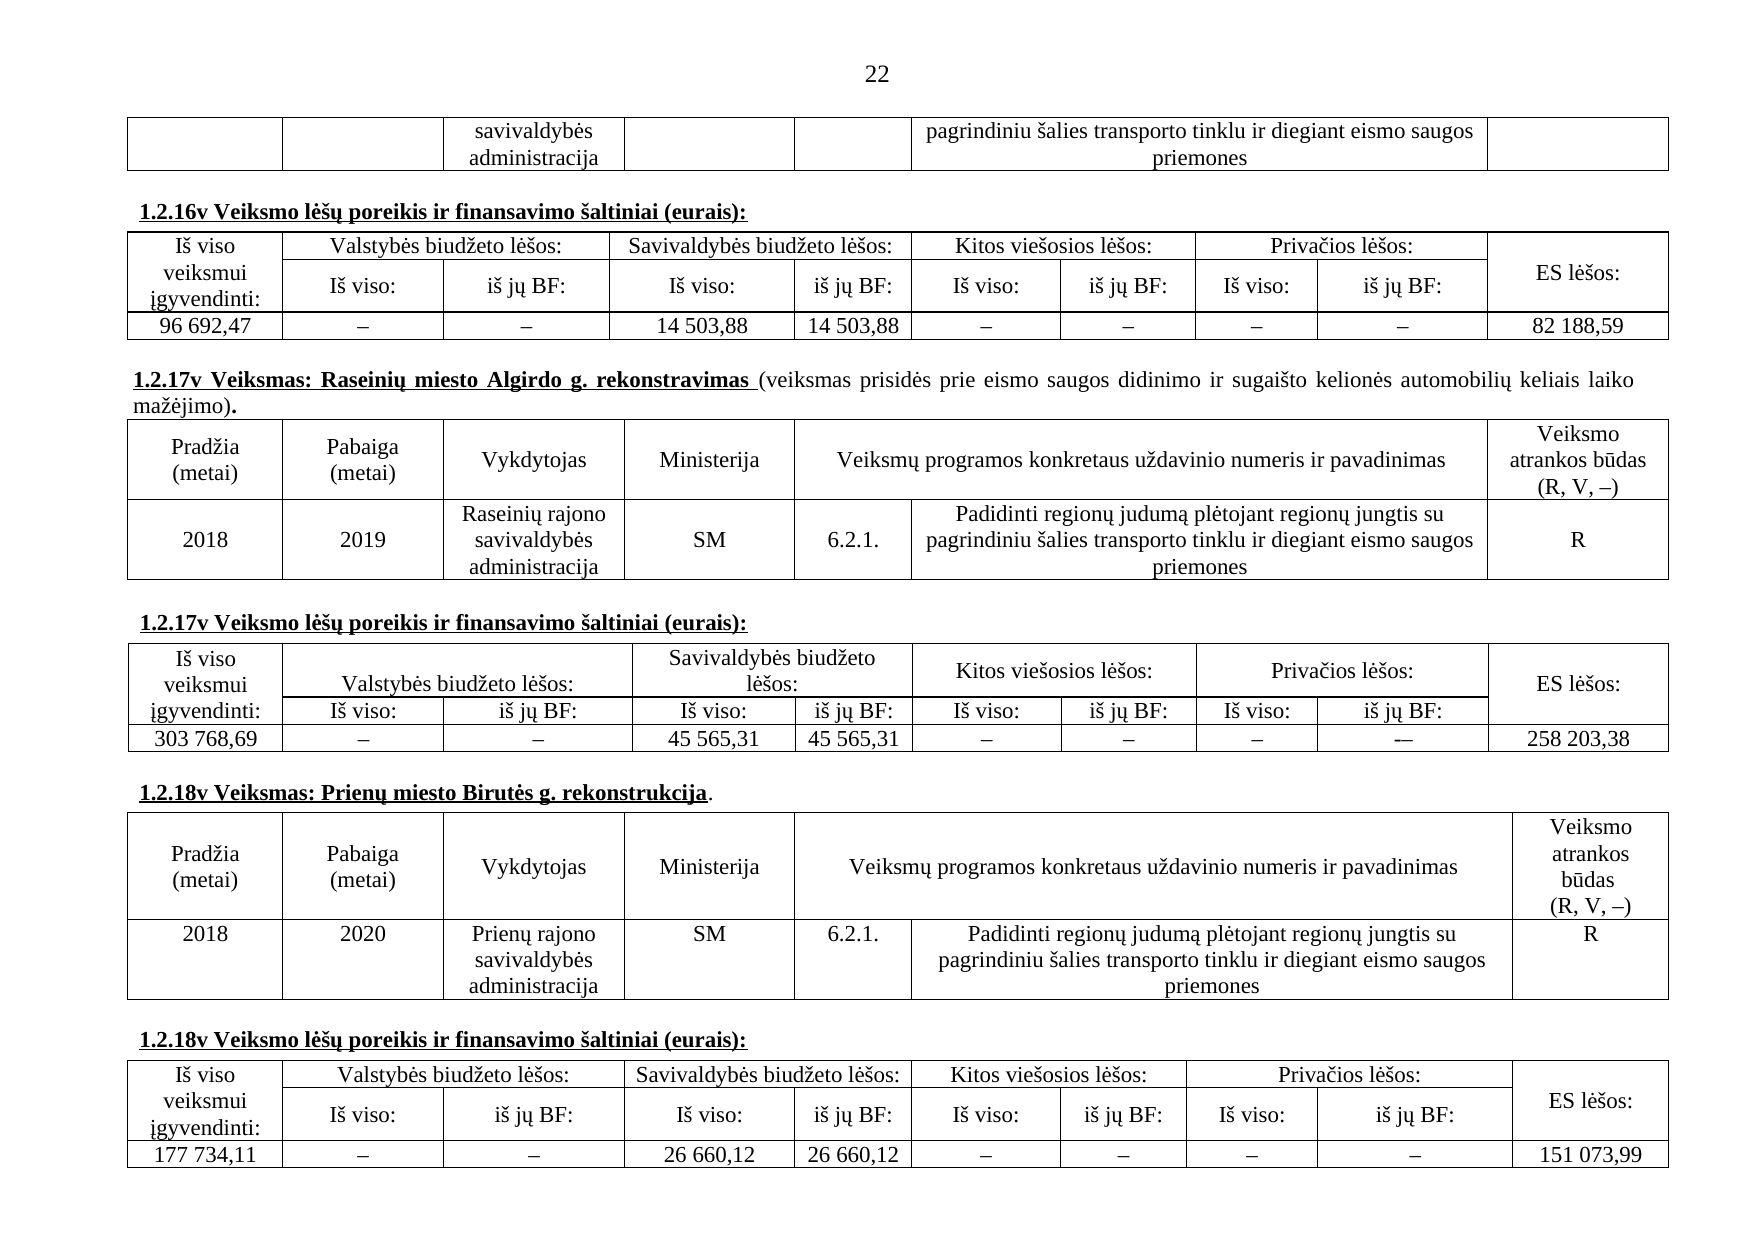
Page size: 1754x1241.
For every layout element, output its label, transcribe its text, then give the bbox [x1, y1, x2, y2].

table_cell 82 188,59 [1488, 313, 1668, 339]
table_cell Iš viso: [1187, 1088, 1317, 1140]
table_cell SM [625, 500, 794, 579]
table_cell – [1318, 1141, 1512, 1167]
table_header Veiksmo atrankos būdas (R, V, –) [1488, 420, 1668, 499]
table_cell iš jų BF: [444, 698, 632, 724]
table_cell ES lėšos: [1513, 1061, 1668, 1140]
table_cell [283, 118, 443, 170]
table_header Pabaiga (metai) [283, 420, 443, 499]
table_cell Iš viso: [283, 1088, 443, 1140]
table_cell Savivaldybės biudžeto lėšos: [610, 233, 911, 259]
table_cell Pradžia (metai) [128, 813, 282, 919]
table_cell 303 768,69 [129, 725, 282, 751]
table_cell Privačios lėšos: [1187, 1061, 1512, 1087]
table_cell 45 565,31 [633, 725, 795, 751]
table_cell – [1187, 1141, 1317, 1167]
table_cell Iš viso: [1196, 260, 1317, 311]
table_cell 2018 [128, 500, 282, 579]
table_header Pradžia (metai) [128, 420, 282, 499]
table_cell – [912, 1141, 1060, 1167]
table_cell 2018 [128, 920, 282, 999]
table_cell iš jų BF: [1062, 698, 1196, 724]
table_cell 14 503,88 [610, 313, 794, 339]
table_cell – [444, 725, 632, 751]
table_cell Iš viso: [283, 260, 443, 311]
table_cell Veiksmų programos konkretaus uždavinio numeris ir pavadinimas [795, 813, 1512, 919]
table_cell Iš viso: [283, 698, 443, 724]
table_cell iš jų BF: [1318, 1088, 1512, 1140]
table_cell Iš viso: [913, 698, 1061, 724]
table_cell – [1196, 313, 1317, 339]
table_cell Kitos viešosios lėšos: [912, 233, 1195, 259]
table_cell Kitos viešosios lėšos: [912, 1061, 1186, 1087]
table_cell 26 660,12 [795, 1141, 911, 1167]
table_cell iš jų BF: [444, 260, 609, 311]
table_cell 14 503,88 [795, 313, 911, 339]
table_cell -– [1318, 725, 1488, 751]
table_cell 151 073,99 [1513, 1141, 1668, 1167]
table_cell – [444, 313, 609, 339]
table_cell Veiksmo atrankos būdas (R, V, –) [1513, 813, 1668, 919]
table_cell iš jų BF: [1318, 698, 1488, 724]
table_cell Padidinti regionų judumą plėtojant regionų jungtis su pagrindiniu šalies transporto tinklu ir diegiant eismo saugos priemones [912, 500, 1487, 579]
table_cell – [1061, 1141, 1186, 1167]
table_cell Savivaldybės biudžeto lėšos: [633, 644, 912, 696]
table_cell Kitos viešosios lėšos: [913, 644, 1196, 696]
table_cell [625, 118, 794, 170]
table_header Ministerija [625, 420, 794, 499]
text 1.2.17v Veiksmas: Raseinių miesto Algirdo g. rekonstravimas (veiksmas prisidės prie eismo saugos didinimo ir sugaišto kelionės automobilių keliais laiko mažėjimo). [133, 366, 1636, 419]
table_cell Valstybės biudžeto lėšos: [283, 233, 609, 259]
table_cell iš jų BF: [444, 1088, 624, 1140]
table_cell 2019 [283, 500, 443, 579]
table_header Vykdytojas [444, 420, 624, 499]
table_header 1.2.18v Veiksmas: Prienų miesto Birutės g. rekonstrukcija. [128, 779, 1668, 812]
table_cell – [1318, 313, 1487, 339]
table_cell ES lėšos: [1489, 644, 1668, 724]
table_cell Iš viso: [912, 1088, 1060, 1140]
table_cell [1488, 118, 1668, 170]
table_cell Vykdytojas [444, 813, 624, 919]
table_cell Privačios lėšos: [1197, 644, 1488, 696]
table_cell Ministerija [625, 813, 794, 919]
table_cell iš jų BF: [1061, 1088, 1186, 1140]
table_cell Iš viso veiksmui įgyvendinti: [128, 233, 282, 311]
table_cell iš jų BF: [795, 1088, 911, 1140]
table_cell Iš viso: [633, 698, 795, 724]
table_cell – [1062, 725, 1196, 751]
table_cell 6.2.1. [795, 500, 911, 579]
table_cell 6.2.1. [795, 920, 911, 999]
table_cell 45 565,31 [796, 725, 912, 751]
table_cell Padidinti regionų judumą plėtojant regionų jungtis su pagrindiniu šalies transporto tinklu ir diegiant eismo saugos priemones [912, 920, 1512, 999]
table_cell [128, 118, 282, 170]
table_cell 96 692,47 [128, 313, 282, 339]
table_cell [795, 118, 911, 170]
table_cell Prienų rajono savivaldybės administracija [444, 920, 624, 999]
table_cell Valstybės biudžeto lėšos: [283, 1061, 624, 1087]
table_cell – [913, 725, 1061, 751]
table_cell – [444, 1141, 624, 1167]
table_cell ES lėšos: [1488, 233, 1668, 311]
table_cell – [1197, 725, 1317, 751]
table_cell pagrindiniu šalies transporto tinklu ir diegiant eismo saugos priemones [912, 118, 1487, 170]
table_cell 258 203,38 [1489, 725, 1668, 751]
table_cell 1.2.16v Veiksmo lėšų poreikis ir finansavimo šaltiniai (eurais): [128, 171, 1668, 231]
table_cell Iš viso: [912, 260, 1060, 311]
table_cell Pabaiga (metai) [283, 813, 443, 919]
table_header Veiksmų programos konkretaus uždavinio numeris ir pavadinimas [795, 420, 1487, 499]
table_cell – [1061, 313, 1195, 339]
table_cell – [283, 725, 443, 751]
table_cell Iš viso veiksmui įgyvendinti: [129, 644, 282, 724]
table_cell Iš viso: [1197, 698, 1317, 724]
table_cell Raseinių rajono savivaldybės administracija [444, 500, 624, 579]
table_cell 2020 [283, 920, 443, 999]
table_cell – [283, 313, 443, 339]
table_cell savivaldybės administracija [444, 118, 624, 170]
table_cell Iš viso: [610, 260, 794, 311]
table_cell iš jų BF: [795, 260, 911, 311]
table_cell iš jų BF: [1061, 260, 1195, 311]
table_cell R [1488, 500, 1668, 579]
table_cell SM [625, 920, 794, 999]
table_cell 177 734,11 [128, 1141, 282, 1167]
table_cell iš jų BF: [796, 698, 912, 724]
table_cell – [912, 313, 1060, 339]
table_cell Privačios lėšos: [1196, 233, 1487, 259]
table_cell 26 660,12 [625, 1141, 794, 1167]
table_cell Iš viso veiksmui įgyvendinti: [128, 1061, 282, 1140]
table_cell Savivaldybės biudžeto lėšos: [625, 1061, 911, 1087]
table_cell iš jų BF: [1318, 260, 1487, 311]
table_cell – [283, 1141, 443, 1167]
table_header 1.2.17v Veiksmo lėšų poreikis ir finansavimo šaltiniai (eurais): [128, 609, 1668, 643]
table_cell R [1513, 920, 1668, 999]
table_cell Valstybės biudžeto lėšos: [283, 644, 632, 696]
table_cell 1.2.18v Veiksmo lėšų poreikis ir finansavimo šaltiniai (eurais): [128, 1000, 1668, 1060]
table_cell Iš viso: [625, 1088, 794, 1140]
